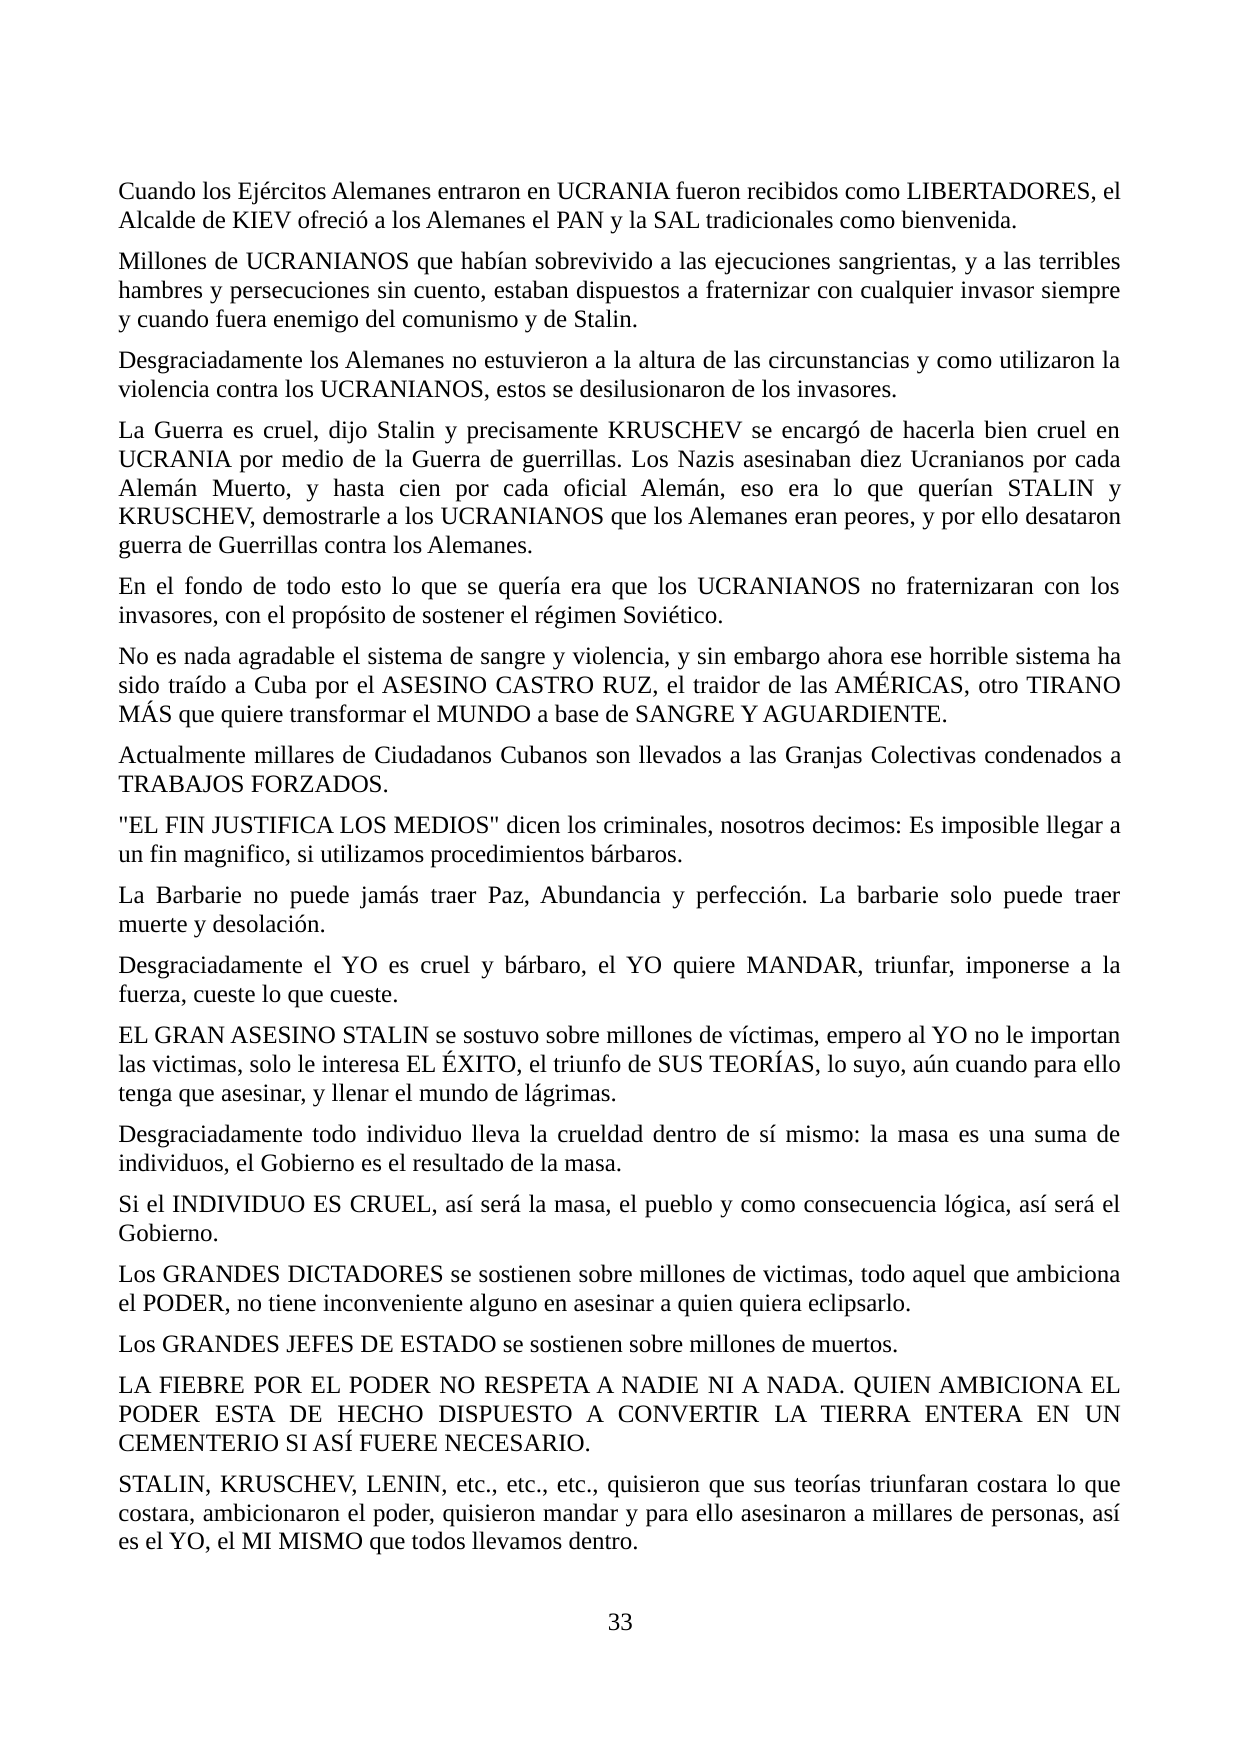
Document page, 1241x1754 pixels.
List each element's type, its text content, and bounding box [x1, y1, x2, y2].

text Los GRANDES DICTADORES se sostienen sobre millones de victimas, todo aquel que ambiciona el PODER, no tiene inconveniente alguno en asesinar a quien quiera eclipsarlo. [118, 1259, 1122, 1316]
text EL GRAN ASESINO STALIN se sostuvo sobre millones de víctimas, empero al YO no le importan las victimas, solo le interesa EL ÉXITO, el triunfo de SUS TEORÍAS, lo suyo, aún cuando para ello tenga que asesinar, y llenar el mundo de lágrimas. [118, 1020, 1122, 1106]
text Los GRANDES JEFES DE ESTADO se sostienen sobre millones de muertos. [118, 1329, 1122, 1358]
text Millones de UCRANIANOS que habían sobrevivido a las ejecuciones sangrientas, y a las terribles hambres y persecuciones sin cuento, estaban dispuestos a fraternizar con cualquier invasor siempre y cuando fuera enemigo del comunismo y de Stalin. [118, 246, 1122, 333]
text Desgraciadamente todo individuo lleva la crueldad dentro de sí mismo: la masa es una suma de individuos, el Gobierno es el resultado de la masa. [118, 1119, 1122, 1176]
text Cuando los Ejércitos Alemanes entraron en UCRANIA fueron recibidos como LIBERTADORES, el Alcalde de KIEV ofreció a los Alemanes el PAN y la SAL tradicionales como bienvenida. [118, 176, 1122, 234]
text Desgraciadamente los Alemanes no estuvieron a la altura de las circunstancias y como utilizaron la violencia contra los UCRANIANOS, estos se desilusionaron de los invasores. [118, 345, 1122, 403]
text "EL FIN JUSTIFICA LOS MEDIOS" dicen los criminales, nosotros decimos: Es imposible llegar a un fin magnifico, si utilizamos procedimientos bárbaros. [118, 810, 1122, 868]
text Desgraciadamente el YO es cruel y bárbaro, el YO quiere MANDAR, triunfar, imponerse a la fuerza, cueste lo que cueste. [118, 950, 1122, 1008]
text STALIN, KRUSCHEV, LENIN, etc., etc., etc., quisieron que sus teorías triunfaran costara lo que costara, ambicionaron el poder, quisieron mandar y para ello asesinaron a millares de personas, así es el YO, el MI MISMO que todos llevamos dentro. [118, 1469, 1122, 1555]
text La Guerra es cruel, dijo Stalin y precisamente KRUSCHEV se encargó de hacerla bien cruel en UCRANIA por medio de la Guerra de guerrillas. Los Nazis asesinaban diez Ucranianos por cada Alemán Muerto, y hasta cien por cada oficial Alemán, eso era lo que querían STALIN y KRUSCHEV, demostrarle a los UCRANIANOS que los Alemanes eran peores, y por ello desataron guerra de Guerrillas contra los Alemanes. [118, 415, 1122, 559]
text Si el INDIVIDUO ES CRUEL, así será la masa, el pueblo y como consecuencia lógica, así será el Gobierno. [118, 1189, 1122, 1246]
text En el fondo de todo esto lo que se quería era que los UCRANIANOS no fraternizaran con los invasores, con el propósito de sostener el régimen Soviético. [118, 571, 1122, 629]
text LA FIEBRE POR EL PODER NO RESPETA A NADIE NI A NADA. QUIEN AMBICIONA EL PODER ESTA DE HECHO DISPUESTO A CONVERTIR LA TIERRA ENTERA EN UN CEMENTERIO SI ASÍ FUERE NECESARIO. [118, 1370, 1122, 1456]
text Actualmente millares de Ciudadanos Cubanos son llevados a las Granjas Colectivas condenados a TRABAJOS FORZADOS. [118, 740, 1122, 798]
text No es nada agradable el sistema de sangre y violencia, y sin embargo ahora ese horrible sistema ha sido traído a Cuba por el ASESINO CASTRO RUZ, el traidor de las AMÉRICAS, otro TIRANO MÁS que quiere transformar el MUNDO a base de SANGRE Y AGUARDIENTE. [118, 641, 1122, 728]
text La Barbarie no puede jamás traer Paz, Abundancia y perfección. La barbarie solo puede traer muerte y desolación. [118, 880, 1122, 938]
